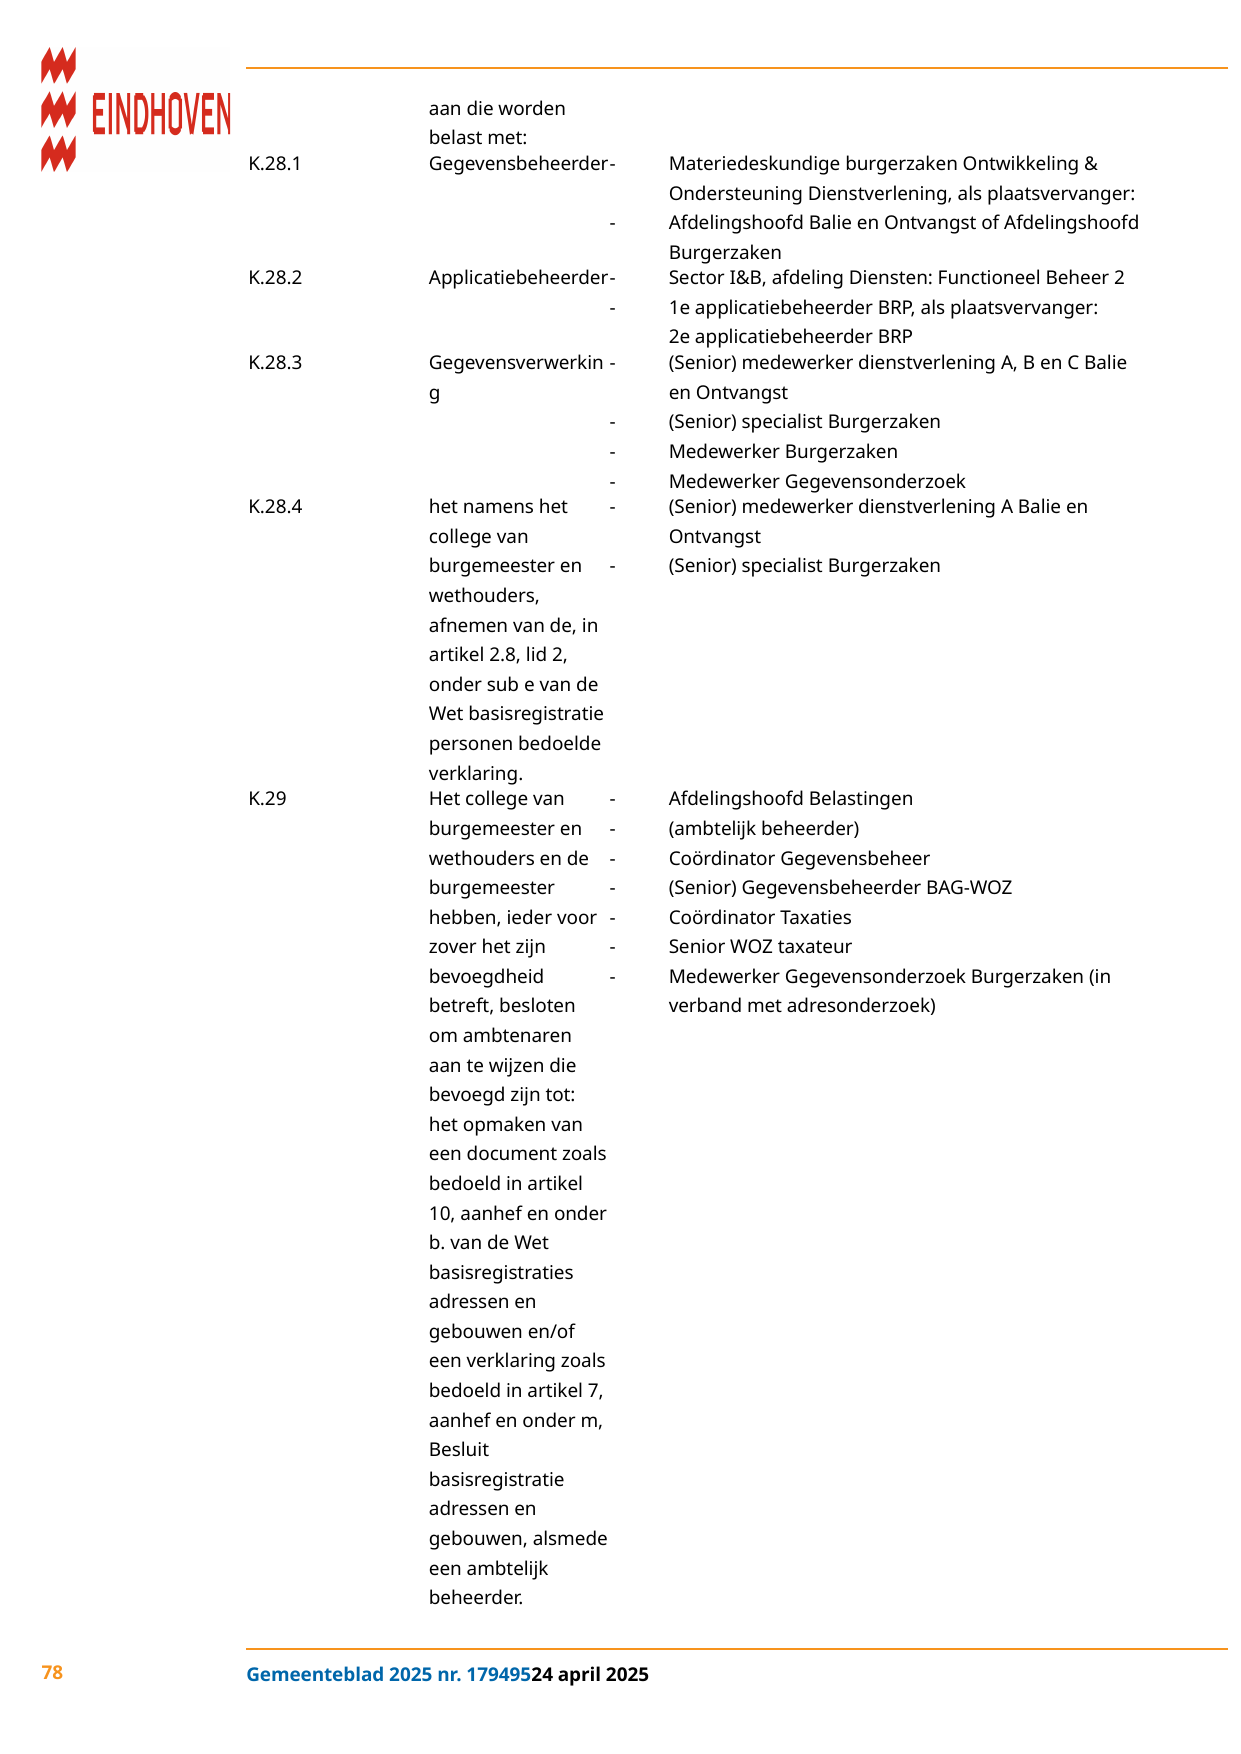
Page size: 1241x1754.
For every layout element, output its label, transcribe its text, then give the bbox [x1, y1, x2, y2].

table_cell Sector I&B, afdeling Diensten: Functioneel Beheer 2 1e applicatiebeheerder BRP, als plaatsvervanger: 2e applicatiebeheerder BRP [609, 265, 1152, 349]
table_cell Applicatiebeheerder [429, 265, 609, 349]
table_cell K.28.2 [248, 265, 429, 349]
table_cell (Senior) medewerker dienstverlening A, B en C Balie en Ontvangst (Senior) specialist Burgerzaken Medewerker Burgerzaken Medewerker Gegevensonderzoek [609, 350, 1152, 493]
table_cell K.28.4 [248, 494, 429, 786]
table_cell Het college van burgemeester en wethouders en de burgemeester hebben, ieder voor zover het zijn bevoegdheid betreft, besloten om ambtenaren aan te wijzen die bevoegd zijn tot: het opmaken van een document zoals bedoeld in artikel 10, aanhef en onder b. van de Wet basisregistraties adressen en gebouwen en/of een verklaring zoals bedoeld in artikel 7, aanhef en onder m, Besluit basisregistratie adressen en gebouwen, alsmede een ambtelijk beheerder. [429, 786, 609, 1610]
table_cell (Senior) medewerker dienstverlening A Balie en Ontvangst (Senior) specialist Burgerzaken [609, 494, 1152, 786]
table_cell K.28.1 [248, 150, 429, 264]
table_cell Materiedeskundige burgerzaken Ontwikkeling & Ondersteuning Dienstverlening, als plaatsvervanger: Afdelingshoofd Balie en Ontvangst of Afdelingshoofd Burgerzaken [609, 150, 1152, 264]
table_cell K.29 [248, 786, 429, 1610]
table_cell [248, 95, 429, 150]
table_cell Gegevensverwerking [429, 350, 609, 493]
table_cell Gegevensbeheerder [429, 150, 609, 264]
table_cell [609, 95, 1152, 150]
table_cell K.28.3 [248, 350, 429, 493]
picture [41, 47, 231, 172]
table_cell aan die worden belast met: [429, 95, 609, 150]
table_cell het namens het college van burgemeester en wethouders, afnemen van de, in artikel 2.8, lid 2, onder sub e van de Wet basisregistratie personen bedoelde verklaring. [429, 494, 609, 786]
table_cell Afdelingshoofd Belastingen (ambtelijk beheerder) Coördinator Gegevensbeheer (Senior) Gegevensbeheerder BAG-WOZ Coördinator Taxaties Senior WOZ taxateur Medewerker Gegevensonderzoek Burgerzaken (in verband met adresonderzoek) [609, 786, 1152, 1610]
